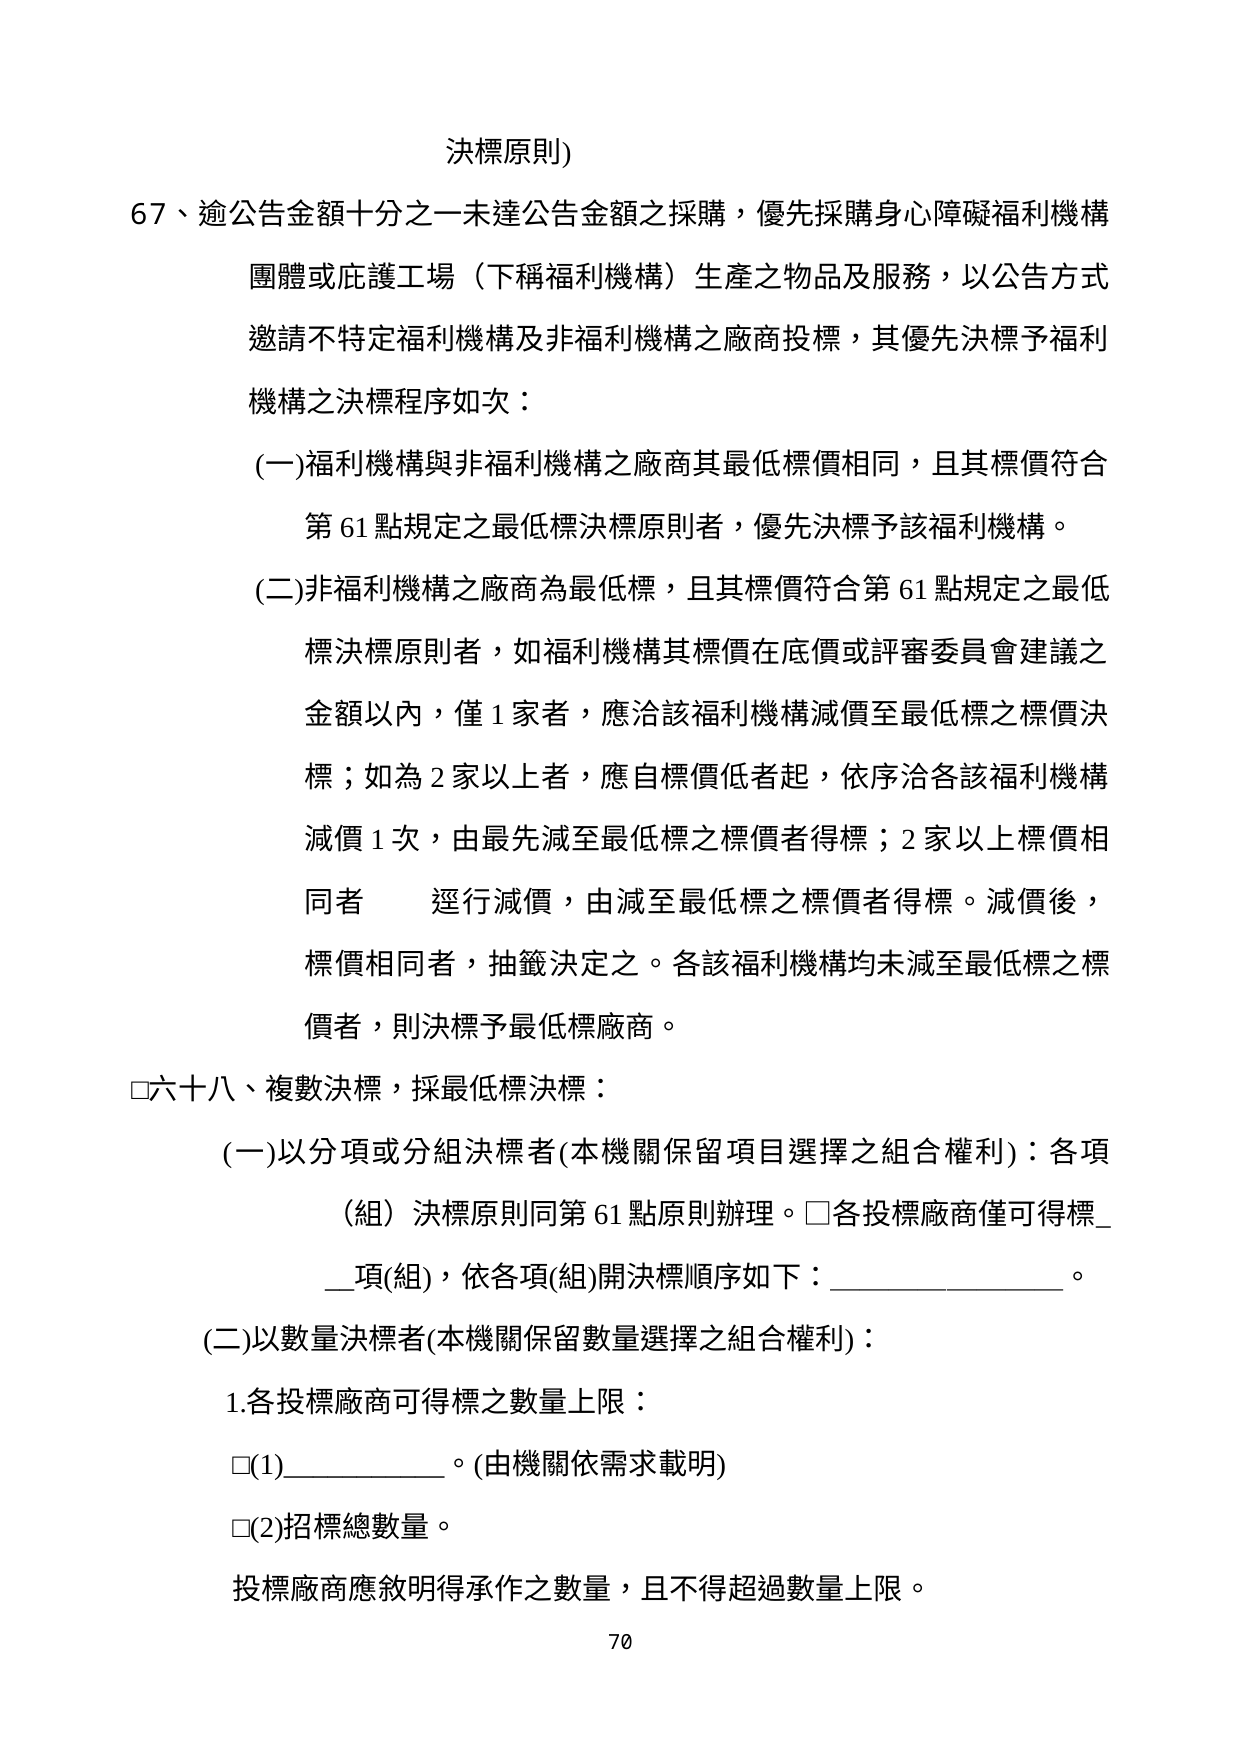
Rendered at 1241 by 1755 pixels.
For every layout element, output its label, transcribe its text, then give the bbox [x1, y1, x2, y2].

text (一)以分項或分組決標者(本機關保留項目選擇之組合權利)：各項（組）決標原則同第61點原則辦理。□各投標廠商僅可得標___項(組)，依各項(組)開決標順序如下：＿＿＿＿＿＿＿＿。 [130, 1108, 1110, 1295]
text (二)以數量決標者(本機關保留數量選擇之組合權利)： [130, 1295, 1110, 1358]
text □(2)招標總數量。 [130, 1483, 1110, 1545]
list 逾公告金額十分之一未達公告金額之採購，優先採購身心障礙福利機構團體或庇護工場（下稱福利機構）生產之物品及服務，以公告方式邀請不特定福利機構及非福利機構之廠商投標，其優先決標予福利機構之決標程序如次： [130, 170, 1110, 420]
text □六十八、複數決標，採最低標決標： [131, 1045, 1110, 1108]
text 決標原則) [392, 108, 1110, 170]
text 投標廠商應敘明得承作之數量，且不得超過數量上限。 [130, 1545, 1110, 1608]
text 1.各投標廠商可得標之數量上限： [130, 1358, 1110, 1420]
text □(1)___________。(由機關依需求載明) [130, 1420, 1110, 1483]
text (一)福利機構與非福利機構之廠商其最低標價相同，且其標價符合第61點規定之最低標決標原則者，優先決標予該福利機構。 [255, 420, 1110, 545]
text (二)非福利機構之廠商為最低標，且其標價符合第61點規定之最低標決標原則者，如福利機構其標價在底價或評審委員會建議之金額以內，僅1家者，應洽該福利機構減價至最低標之標價決標；如為2家以上者，應自標價低者起，依序洽各該福利機構減價1次，由最先減至最低標之標價者得標；2家以上標價相同者 逕行減價，由減至最低標之標價者得標。減價後，標價相同者，抽籤決定之。各該福利機構均未減至最低標之標價者，則決標予最低標廠商。 [255, 545, 1110, 1045]
